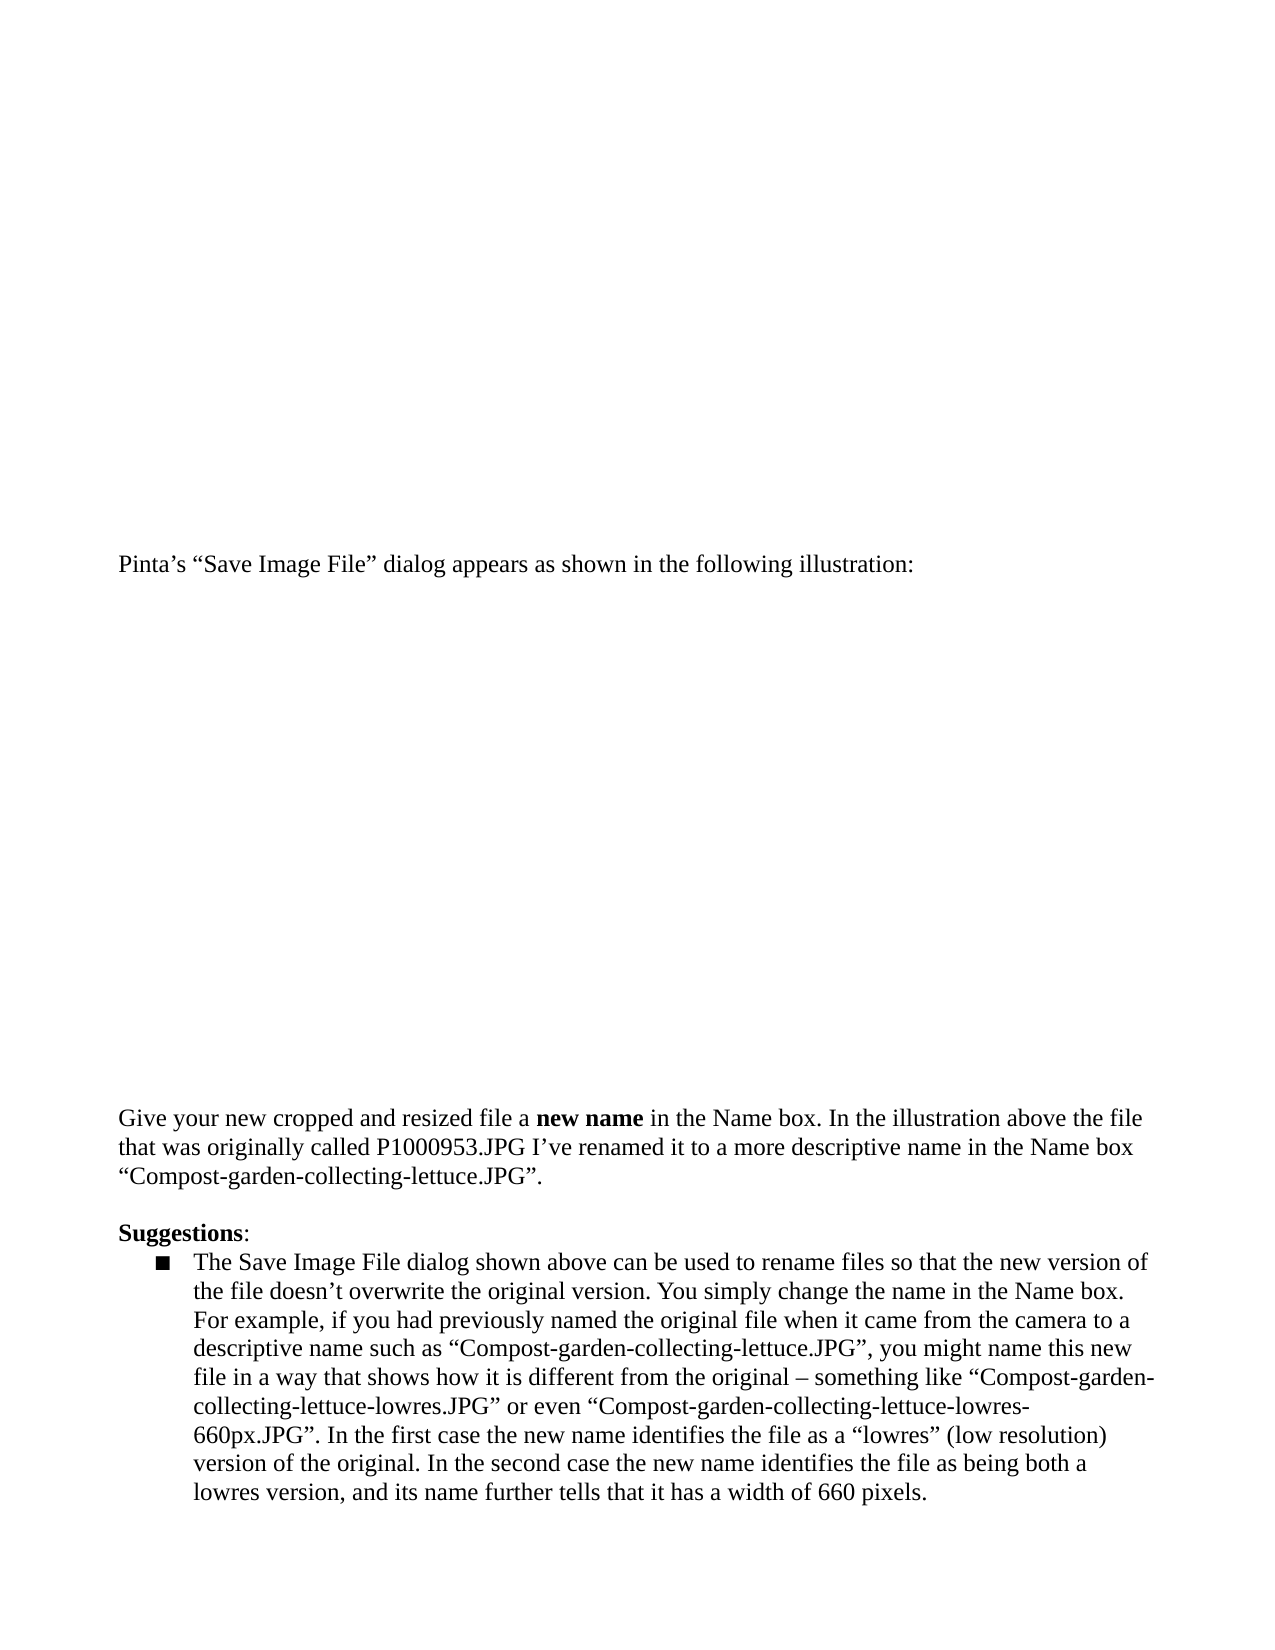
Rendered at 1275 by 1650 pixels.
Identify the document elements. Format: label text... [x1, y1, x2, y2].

text Pinta’s “Save Image File” dialog appears as shown in the following illustration: [118, 549, 1157, 578]
list The Save Image File dialog shown above can be used to rename files so that the new version of the file doesn’t overwrite the original version. You simply change the name in the Name box. For example, if you had previously named the original file when it came from the camera to a descriptive name such as “Compost-garden-collecting-lettuce.JPG”, you might name this new file in a way that shows how it is different from the original – something like “Compost-garden-collecting-lettuce-lowres.JPG” or even “Compost-garden-collecting-lettuce-lowres-660px.JPG”. In the first case the new name identifies the file as a “lowres” (low resolution) version of the original. In the second case the new name identifies the file as being both a lowres version, and its name further tells that it has a width of 660 pixels. [156, 1247, 1157, 1506]
text Suggestions: [118, 1218, 1157, 1247]
text Give your new cropped and resized file a new name in the Name box. In the illustration above the file that was originally called P1000953.JPG I’ve renamed it to a more descriptive name in the Name box “Compost-garden-collecting-lettuce.JPG”. [118, 1103, 1157, 1190]
